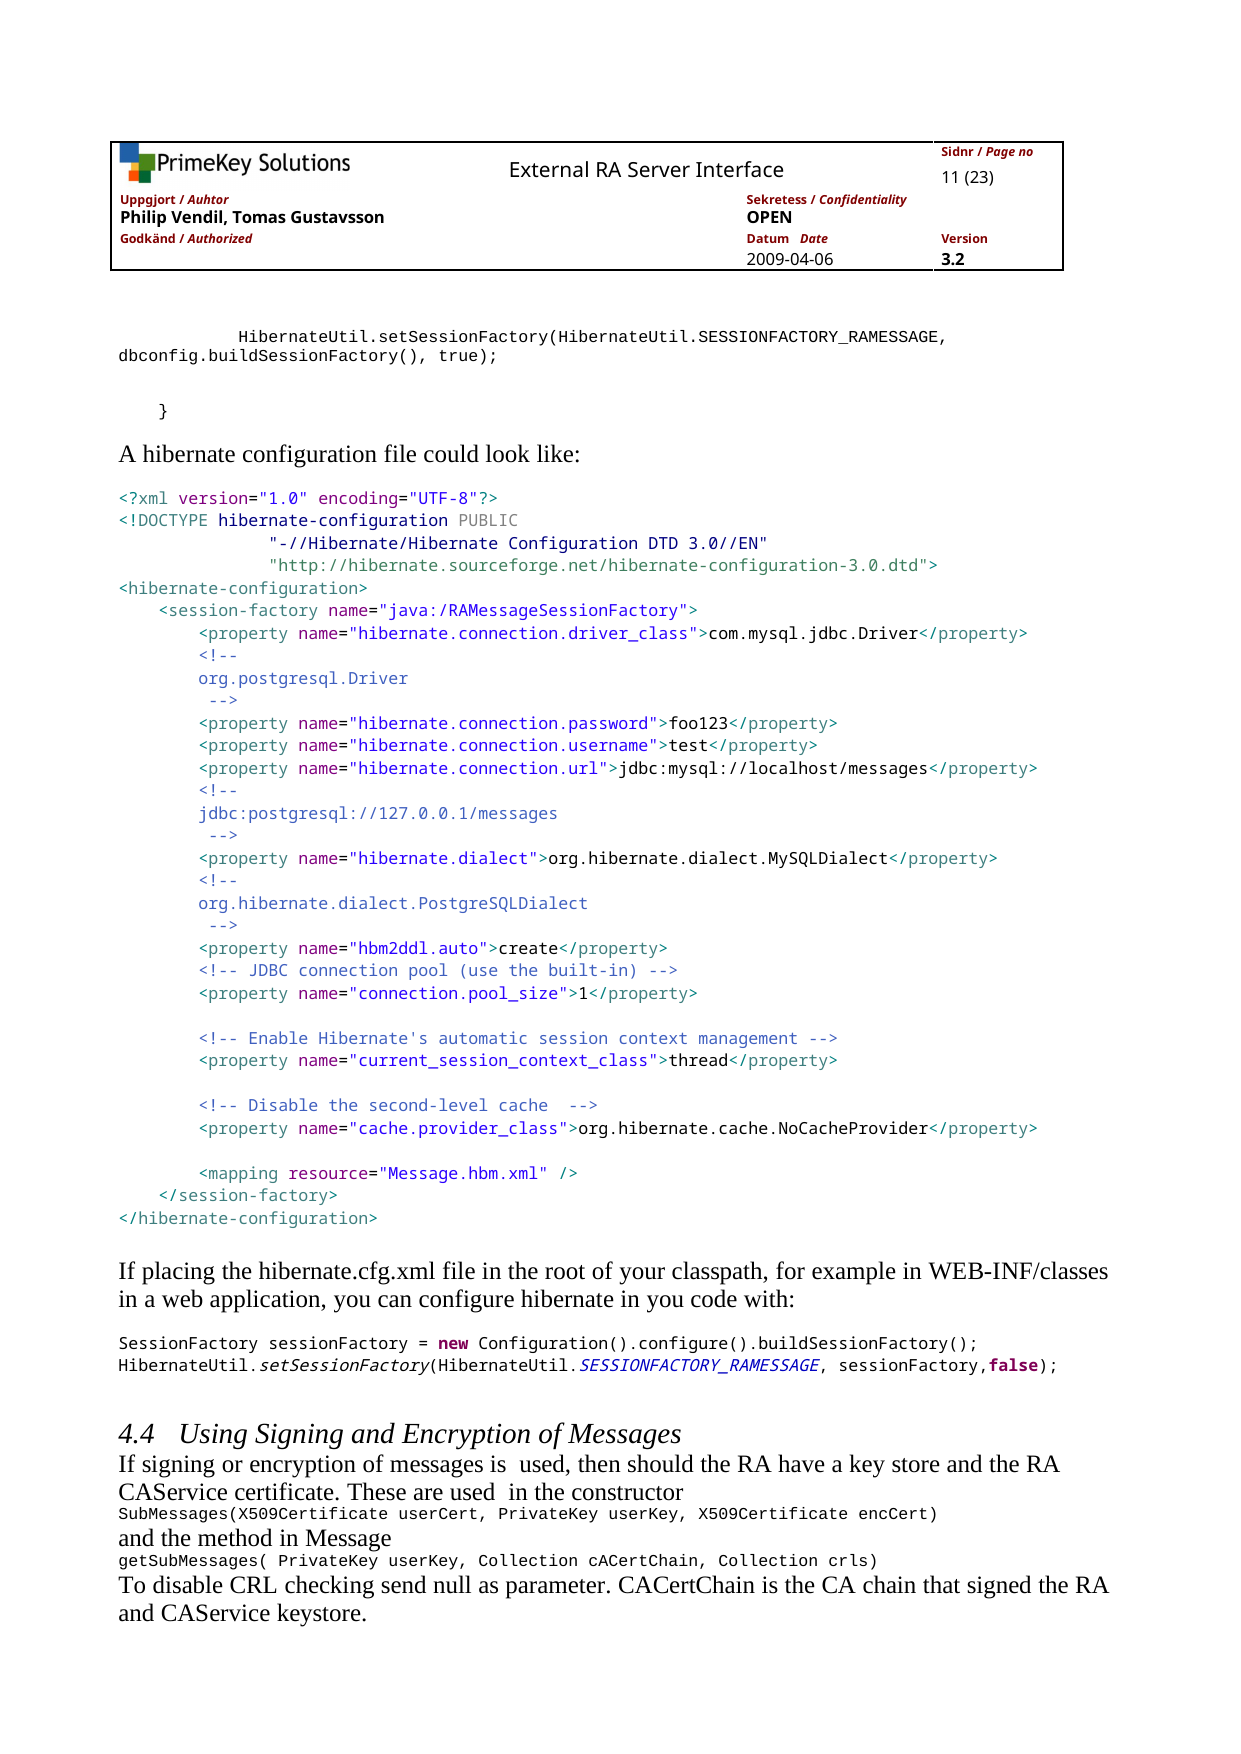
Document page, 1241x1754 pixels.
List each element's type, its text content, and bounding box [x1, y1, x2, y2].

text </hibernate-configuration> [118, 1207, 1122, 1229]
text HibernateUtil.setSessionFactory(HibernateUtil.SESSIONFACTORY_RAMESSAGE, sessionFactory,false); [118, 1354, 1122, 1377]
text SessionFactory sessionFactory = new Configuration().configure().buildSessionFactory(); [118, 1332, 1122, 1354]
text } [118, 403, 1122, 422]
text <property name="connection.pool_size">1</property> [118, 982, 1122, 1004]
text <!-- JDBC connection pool (use the built-in) --> [118, 959, 1122, 982]
text <!-- [118, 779, 1122, 802]
text org.postgresql.Driver [118, 667, 1122, 689]
text <property name="current_session_context_class">thread</property> [118, 1049, 1122, 1072]
text <property name="hibernate.connection.password">foo123</property> [118, 712, 1122, 734]
text <property name="hibernate.connection.username">test</property> [118, 734, 1122, 757]
text <session-factory name="java:/RAMessageSessionFactory"> [118, 599, 1122, 622]
text A hibernate configuration file could look like: [118, 440, 1122, 468]
text <property name="hibernate.connection.driver_class">com.mysql.jdbc.Driver</property> [118, 622, 1122, 644]
text <property name="hibernate.dialect">org.hibernate.dialect.MySQLDialect</property> [118, 847, 1122, 869]
text "http://hibernate.sourceforge.net/hibernate-configuration-3.0.dtd"> [118, 554, 1122, 577]
text getSubMessages( PrivateKey userKey, Collection cACertChain, Collection crls) [118, 1552, 1122, 1571]
text jdbc:postgresql://127.0.0.1/messages [118, 802, 1122, 824]
text --> [118, 689, 1122, 712]
text <!DOCTYPE hibernate-configuration PUBLIC [118, 509, 1122, 532]
text --> [118, 914, 1122, 937]
text SubMessages(X509Certificate userCert, PrivateKey userKey, X509Certificate encCert) [118, 1506, 1122, 1524]
subtitle Using Signing and Encryption of Messages [118, 1417, 1122, 1450]
text <property name="hbm2ddl.auto">create</property> [118, 937, 1122, 959]
text <!-- [118, 869, 1122, 892]
text <!-- Disable the second-level cache --> [118, 1094, 1122, 1117]
text HibernateUtil.setSessionFactory(HibernateUtil.SESSIONFACTORY_RAMESSAGE, dbconfig.buildSessionFactory(), true); [118, 329, 1122, 366]
text <!-- Enable Hibernate's automatic session context management --> [118, 1027, 1122, 1049]
text <hibernate-configuration> [118, 577, 1122, 599]
text To disable CRL checking send null as parameter. CACertChain is the CA chain that signed the RA and CAService keystore. [118, 1571, 1122, 1627]
text <mapping resource="Message.hbm.xml" /> [118, 1162, 1122, 1184]
text <?xml version="1.0" encoding="UTF-8"?> [118, 487, 1122, 509]
text <property name="cache.provider_class">org.hibernate.cache.NoCacheProvider</property> [118, 1117, 1122, 1139]
text org.hibernate.dialect.PostgreSQLDialect [118, 892, 1122, 914]
text and the method in Message [118, 1524, 1122, 1552]
text </session-factory> [118, 1184, 1122, 1207]
text If signing or encryption of messages is used, then should the RA have a key store and the RA CAService certificate. These are used in the constructor [118, 1450, 1122, 1506]
text If placing the hibernate.cfg.xml file in the root of your classpath, for example in WEB-INF/classes in a web application, you can configure hibernate in you code with: [118, 1257, 1122, 1313]
text --> [118, 824, 1122, 847]
text <property name="hibernate.connection.url">jdbc:mysql://localhost/messages</property> [118, 757, 1122, 779]
text "-//Hibernate/Hibernate Configuration DTD 3.0//EN" [118, 532, 1122, 554]
text <!-- [118, 644, 1122, 667]
